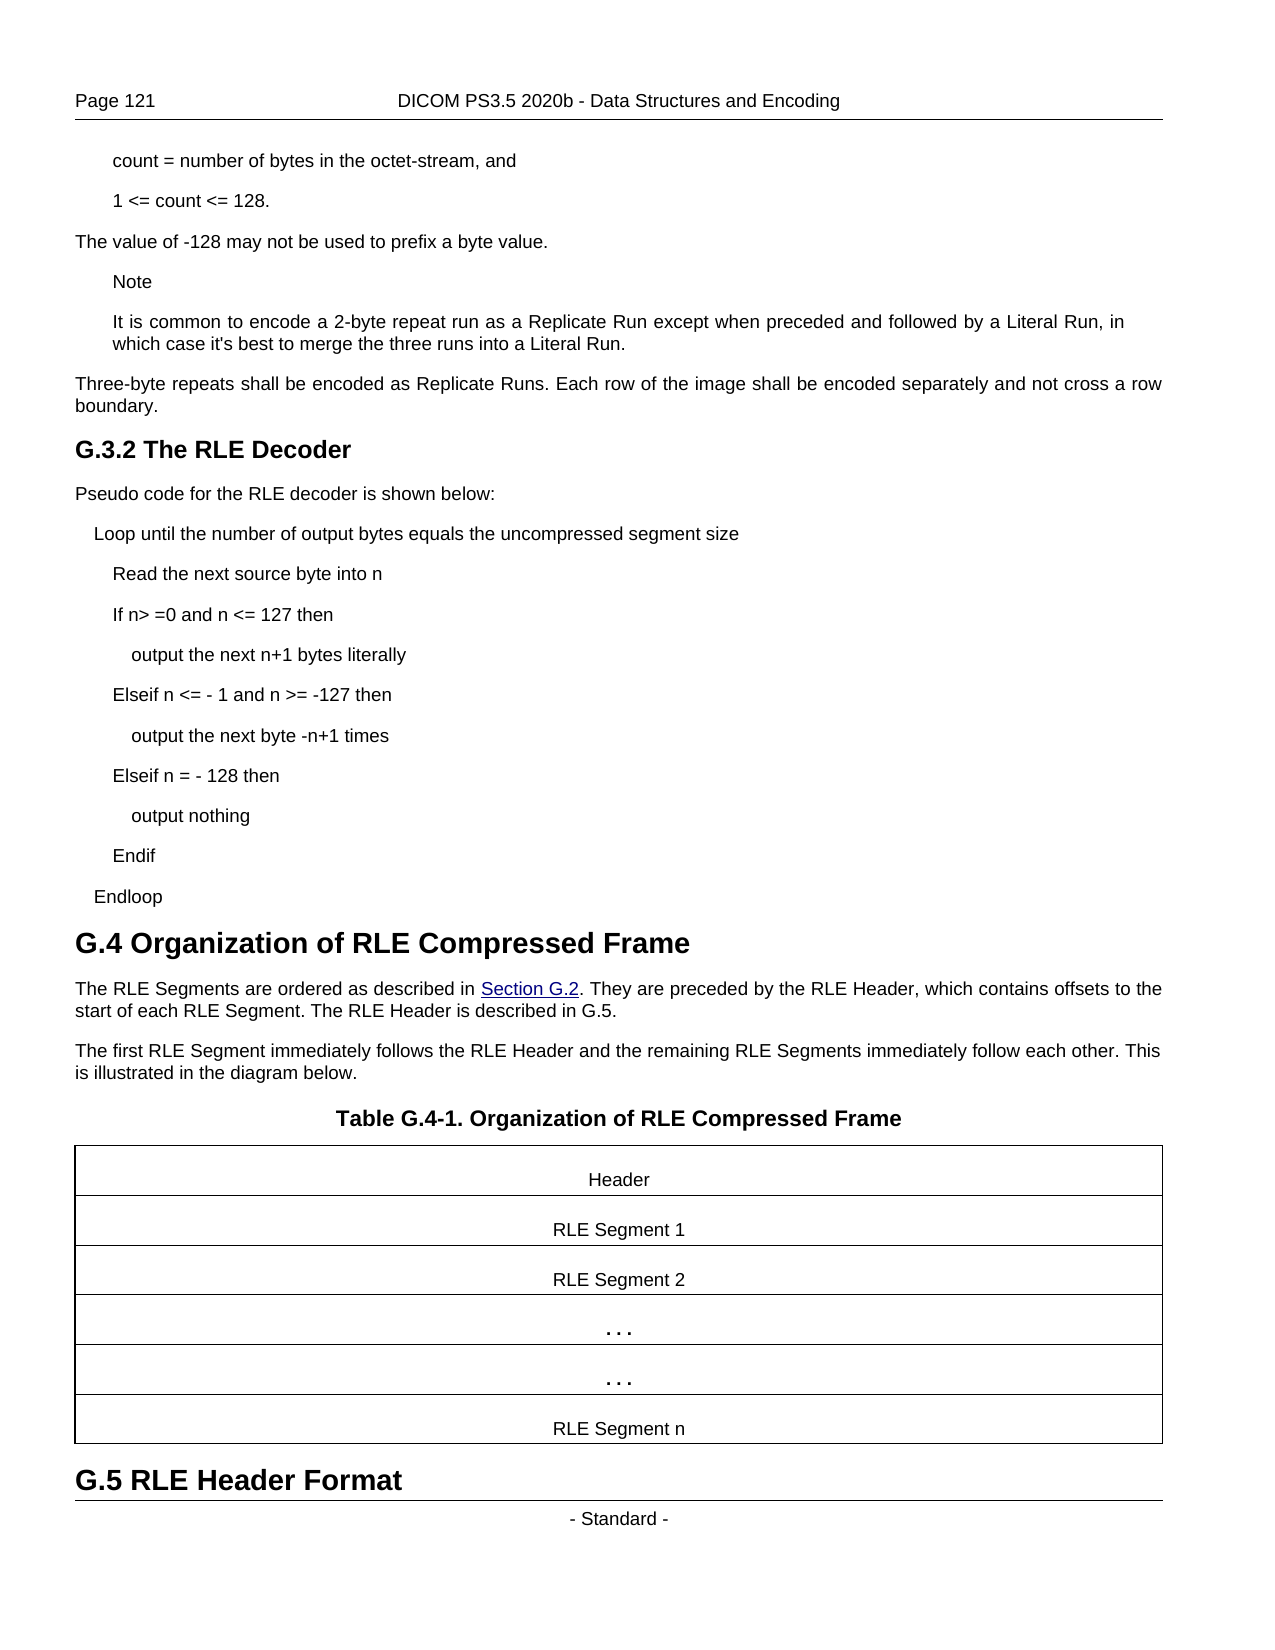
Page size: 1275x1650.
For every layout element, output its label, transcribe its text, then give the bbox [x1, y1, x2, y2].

text Endif [112, 845, 1162, 867]
text output nothing [131, 805, 1162, 827]
text Elseif n = - 128 then [112, 765, 1162, 786]
text 1 <= count <= 128. [112, 190, 1162, 212]
text Endloop [94, 886, 1162, 907]
text G.4 Organization of RLE Compressed Frame [75, 926, 1162, 959]
table_cell RLE Segment 2 [76, 1246, 1162, 1294]
table_cell . . . [76, 1295, 1162, 1344]
text count = number of bytes in the octet-stream, and [112, 150, 1162, 172]
text The first RLE Segment immediately follows the RLE Header and the remaining RLE Segments immediately follow each other. This is illustrated in the diagram below. [75, 1040, 1162, 1083]
text It is common to encode a 2-byte repeat run as a Replicate Run except when preceded and followed by a Literal Run, in which case it's best to merge the three runs into a Literal Run. [112, 311, 1125, 354]
text output the next byte -n+1 times [131, 724, 1162, 746]
text Pseudo code for the RLE decoder is shown below: [75, 482, 1162, 504]
text Elseif n <= - 1 and n >= -127 then [112, 684, 1162, 706]
table_cell RLE Segment 1 [76, 1196, 1162, 1244]
text Three-byte repeats shall be encoded as Replicate Runs. Each row of the image shall be encoded separately and not cross a row boundary. [75, 373, 1162, 416]
table_header Header [76, 1146, 1162, 1195]
table_cell RLE Segment n [76, 1395, 1162, 1443]
text The RLE Segments are ordered as described in Section G.2. They are preceded by the RLE Header, which contains offsets to the start of each RLE Segment. The RLE Header is described in G.5. [75, 978, 1162, 1021]
text G.5 RLE Header Format [75, 1463, 1162, 1497]
text output the next n+1 bytes literally [131, 644, 1162, 665]
text Read the next source byte into n [112, 563, 1162, 585]
text G.3.2 The RLE Decoder [75, 435, 1162, 464]
text Table G.4-1. Organization of RLE Compressed Frame [75, 1106, 1162, 1132]
text Note [112, 271, 1125, 292]
table_cell . . . [76, 1345, 1162, 1393]
text If n> =0 and n <= 127 then [112, 603, 1162, 625]
text Loop until the number of output bytes equals the uncompressed segment size [94, 523, 1162, 544]
text The value of -128 may not be used to prefix a byte value. [75, 231, 1162, 252]
